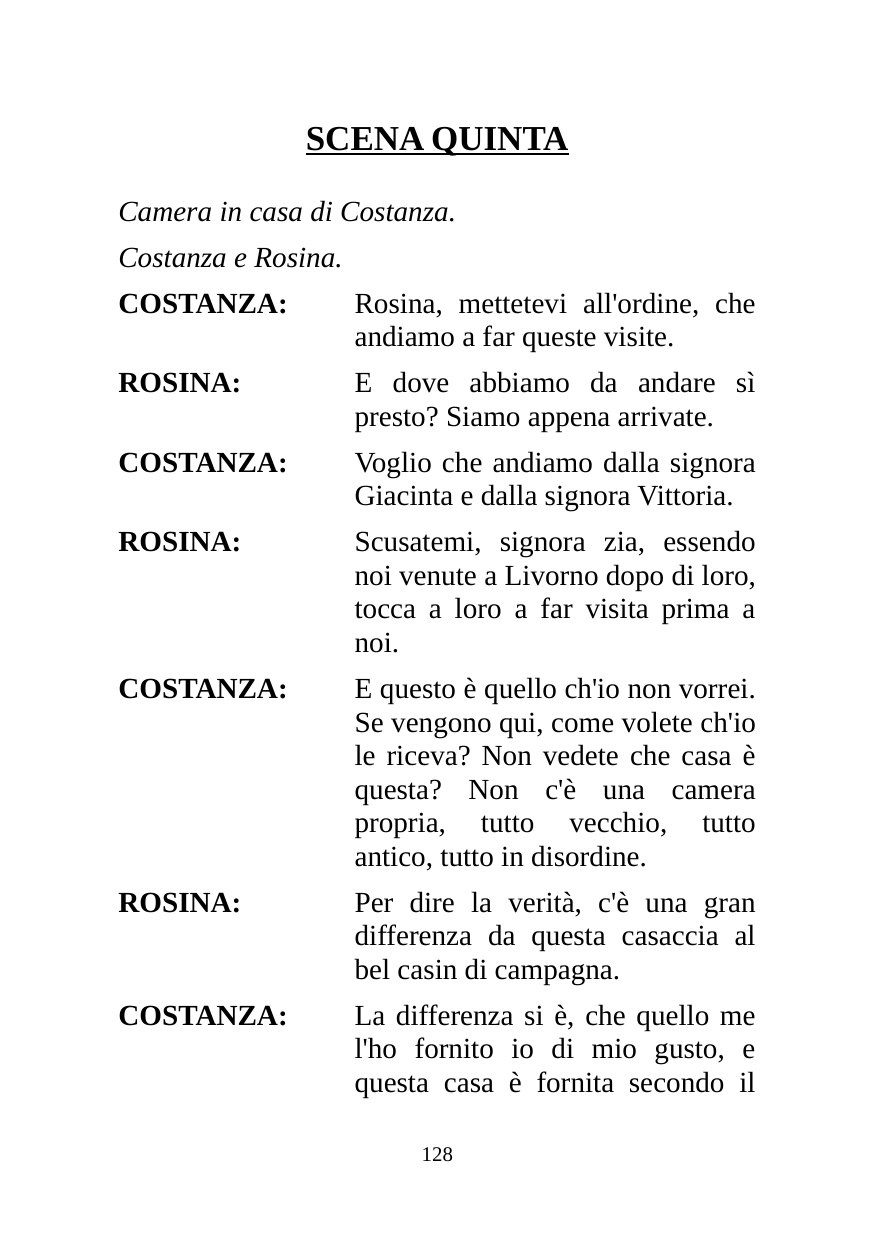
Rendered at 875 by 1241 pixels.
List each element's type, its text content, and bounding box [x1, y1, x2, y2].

text ROSINA: Per dire la verità, c'è una gran differenza da questa casaccia al bel casin di campagna. [118, 885, 756, 986]
text COSTANZA: Rosina, mettetevi all'ordine, che andiamo a far queste visite. [118, 286, 756, 353]
text COSTANZA: E questo è quello ch'io non vorrei. Se vengono qui, come volete ch'io le riceva? Non vedete che casa è questa? Non c'è una camera propria, tutto vecchio, tutto antico, tutto in disordine. [118, 671, 756, 872]
subtitle SCENA QUINTA [118, 118, 756, 158]
text ROSINA: E dove abbiamo da andare sì presto? Siamo appena arrivate. [118, 365, 756, 432]
text Costanza e Rosina. [118, 240, 756, 273]
text COSTANZA: Voglio che andiamo dalla signora Giacinta e dalla signora Vittoria. [118, 445, 756, 512]
text Camera in casa di Costanza. [118, 194, 756, 227]
text ROSINA: Scusatemi, signora zia, essendo noi venute a Livorno dopo di loro, tocca a loro a far visita prima a noi. [118, 524, 756, 659]
text COSTANZA: La differenza si è, che quello me l'ho fornito io di mio gusto, e questa casa è fornita secondo il [118, 998, 756, 1099]
